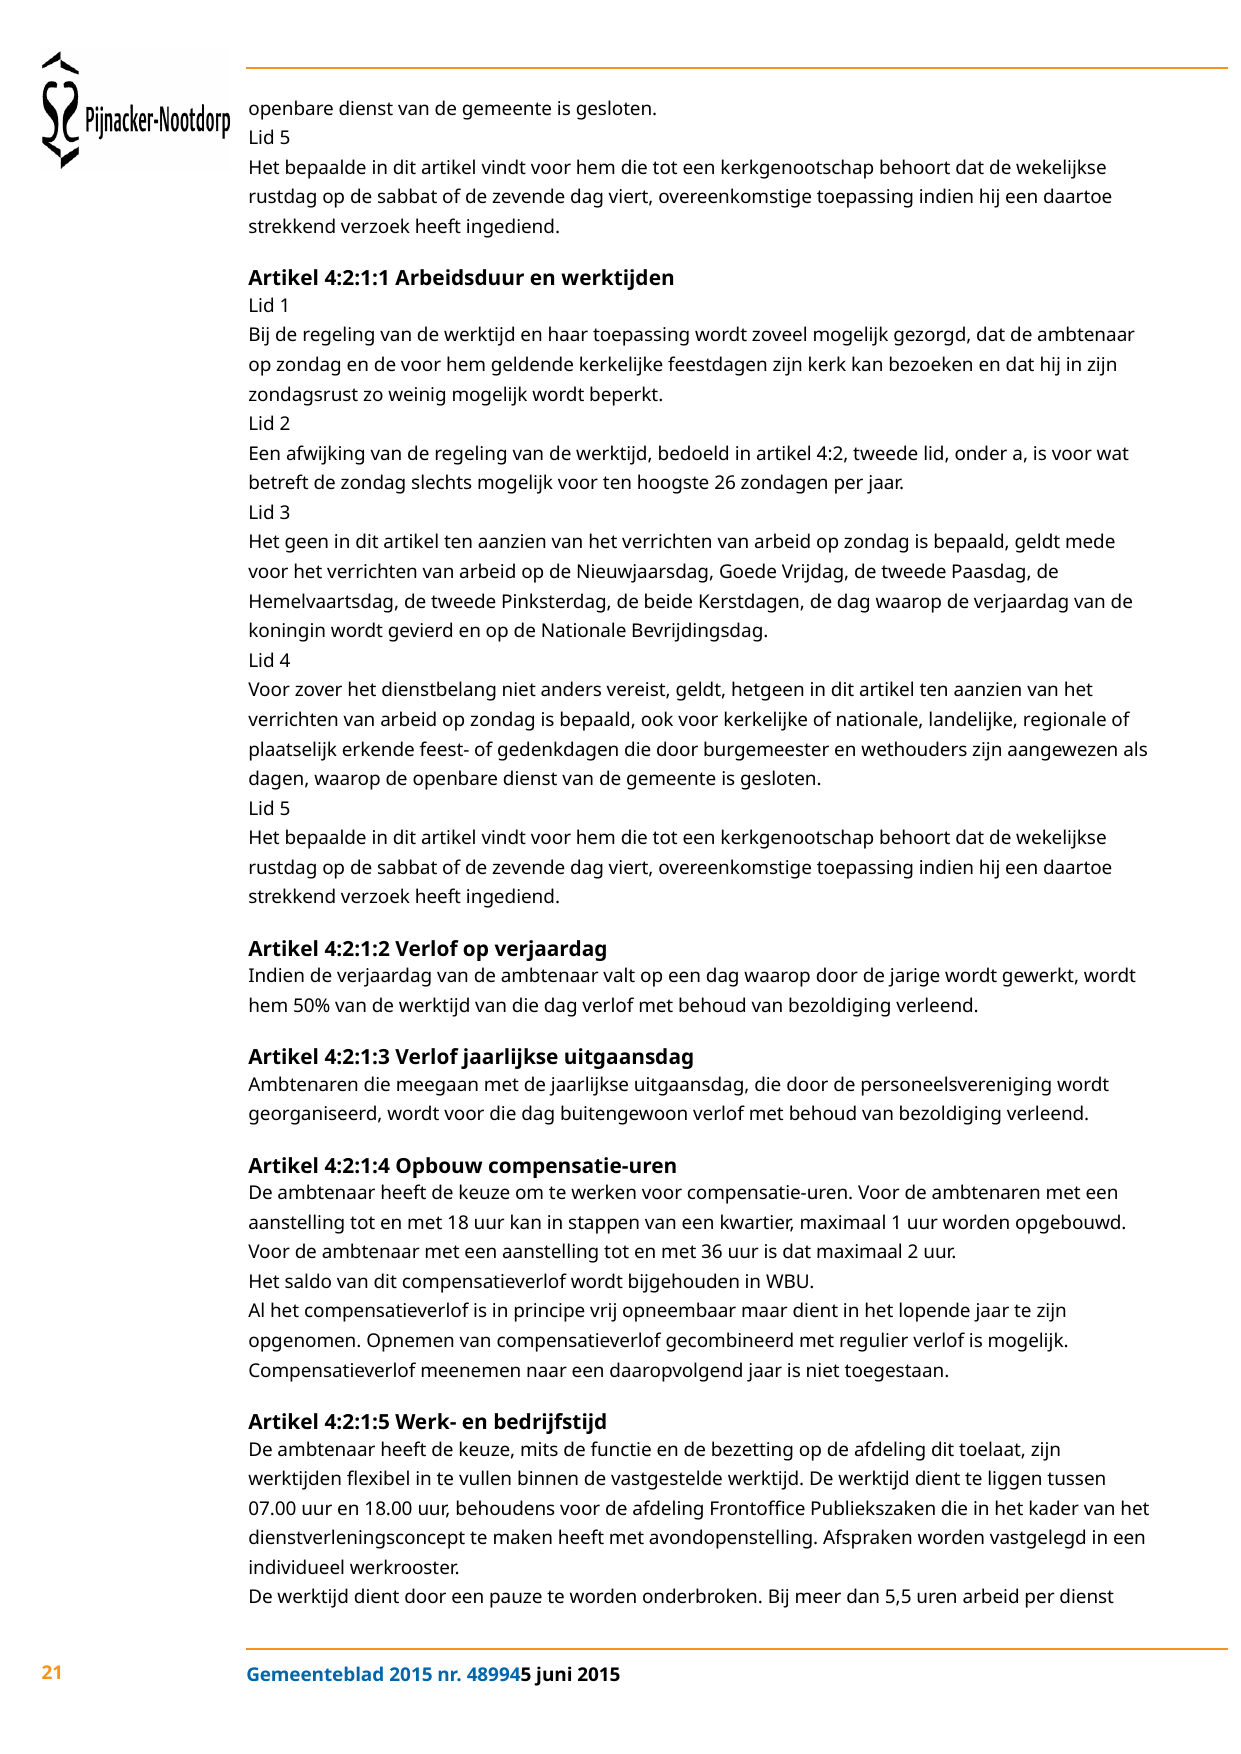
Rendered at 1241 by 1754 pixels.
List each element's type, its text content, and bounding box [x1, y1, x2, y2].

text Ambtenaren die meegaan met de jaarlijkse uitgaansdag, die door de personeelsvereniging wordt georganiseerd, wordt voor die dag buitengewoon verlof met behoud van bezoldiging verleend. [248, 1071, 1152, 1126]
text Een afwijking van de regeling van de werktijd, bedoeld in artikel 4:2, tweede lid, onder a, is voor wat betreft de zondag slechts mogelijk voor ten hoogste 26 zondagen per jaar. [248, 440, 1152, 495]
text Artikel 4:2:1:3 Verlof jaarlijkse uitgaansdag [248, 1042, 1152, 1071]
text Indien de verjaardag van de ambtenaar valt op een dag waarop door de jarige wordt gewerkt, wordt hem 50% van de werktijd van die dag verlof met behoud van bezoldiging verleend. [248, 962, 1152, 1018]
text Voor zover het dienstbelang niet anders vereist, geldt, hetgeen in dit artikel ten aanzien van het verrichten van arbeid op zondag is bepaald, ook voor kerkelijke of nationale, landelijke, regionale of plaatselijk erkende feest- of gedenkdagen die door burgemeester en wethouders zijn aangewezen als dagen, waarop de openbare dienst van de gemeente is gesloten. [248, 677, 1152, 791]
text Lid 2 [248, 410, 1152, 436]
text De ambtenaar heeft de keuze, mits de functie en de bezetting op de afdeling dit toelaat, zijn werktijden flexibel in te vullen binnen de vastgestelde werktijd. De werktijd dient te liggen tussen 07.00 uur en 18.00 uur, behoudens voor de afdeling Frontoffice Publiekszaken die in het kader van het dienstverleningsconcept te maken heeft met avondopenstelling. Afspraken worden vastgelegd in een individueel werkrooster. [248, 1436, 1152, 1580]
text Het bepaalde in dit artikel vindt voor hem die tot een kerkgenootschap behoort dat de wekelijkse rustdag op de sabbat of de zevende dag viert, overeenkomstige toepassing indien hij een daartoe strekkend verzoek heeft ingediend. [248, 154, 1152, 239]
text Lid 5 [248, 795, 1152, 821]
text De ambtenaar heeft de keuze om te werken voor compensatie-uren. Voor de ambtenaren met een aanstelling tot en met 18 uur kan in stappen van een kwartier, maximaal 1 uur worden opgebouwd. Voor de ambtenaar met een aanstelling tot en met 36 uur is dat maximaal 2 uur. [248, 1179, 1152, 1264]
text Het saldo van dit compensatieverlof wordt bijgehouden in WBU. [248, 1268, 1152, 1294]
text Lid 4 [248, 647, 1152, 673]
text Artikel 4:2:1:4 Opbouw compensatie-uren [248, 1151, 1152, 1179]
text Lid 3 [248, 499, 1152, 525]
text Lid 1 [248, 292, 1152, 318]
text openbare dienst van de gemeente is gesloten. [248, 95, 1152, 121]
text Artikel 4:2:1:2 Verlof op verjaardag [248, 934, 1152, 962]
text Het geen in dit artikel ten aanzien van het verrichten van arbeid op zondag is bepaald, geldt mede voor het verrichten van arbeid op de Nieuwjaarsdag, Goede Vrijdag, de tweede Paasdag, de Hemelvaartsdag, de tweede Pinksterdag, de beide Kerstdagen, de dag waarop de verjaardag van de koningin wordt gevierd en op de Nationale Bevrijdingsdag. [248, 529, 1152, 643]
text Artikel 4:2:1:1 Arbeidsduur en werktijden [248, 263, 1152, 292]
picture [41, 47, 231, 172]
text Al het compensatieverlof is in principe vrij opneembaar maar dient in het lopende jaar te zijn opgenomen. Opnemen van compensatieverlof gecombineerd met regulier verlof is mogelijk. Compensatieverlof meenemen naar een daaropvolgend jaar is niet toegestaan. [248, 1298, 1152, 1383]
text Artikel 4:2:1:5 Werk- en bedrijfstijd [248, 1407, 1152, 1436]
text De werktijd dient door een pauze te worden onderbroken. Bij meer dan 5,5 uren arbeid per dienst [248, 1584, 1152, 1609]
text Bij de regeling van de werktijd en haar toepassing wordt zoveel mogelijk gezorgd, dat de ambtenaar op zondag en de voor hem geldende kerkelijke feestdagen zijn kerk kan bezoeken en dat hij in zijn zondagsrust zo weinig mogelijk wordt beperkt. [248, 322, 1152, 406]
text Het bepaalde in dit artikel vindt voor hem die tot een kerkgenootschap behoort dat de wekelijkse rustdag op de sabbat of de zevende dag viert, overeenkomstige toepassing indien hij een daartoe strekkend verzoek heeft ingediend. [248, 824, 1152, 909]
text Lid 5 [248, 124, 1152, 150]
